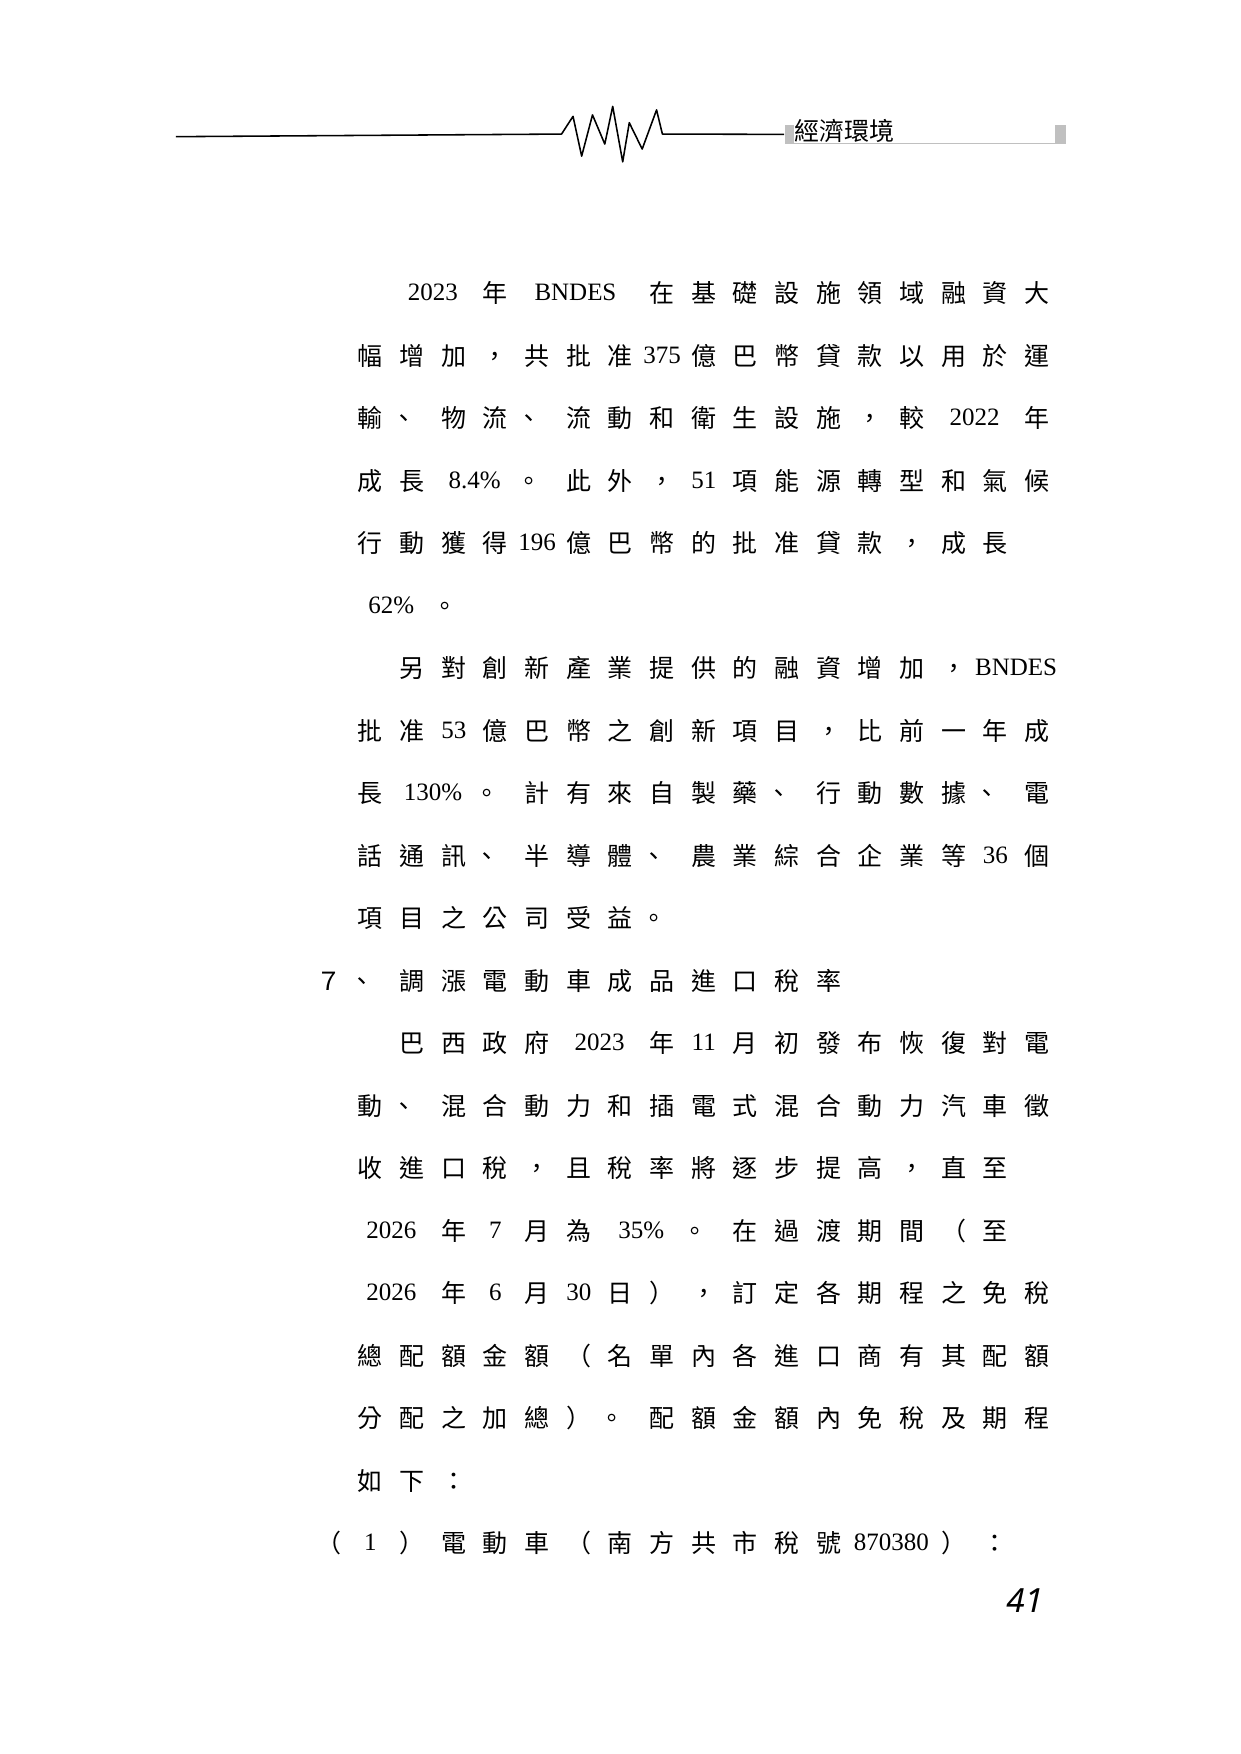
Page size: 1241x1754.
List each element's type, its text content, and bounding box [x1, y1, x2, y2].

text 巴西政府2023年11月初發布恢復對電動、混合動力和插電式混合動力汽車徵收進口稅，且稅率將逐步提高，直至2026年7月為35%。在過渡期間（至2026年6月30日），訂定各期程之免稅總配額金額（名單內各進口商有其配額分配之加總）。配額金額內免稅及期程如下： [330, 1000, 1058, 1500]
text 2023年BNDES 在基礎設施領域融資大幅增加，共批准375億巴幣貸款以用於運輸、物流、流動和衛生設施，較2022年成長8.4%。此外，51項能源轉型和氣候行動獲得196億巴幣的批准貸款，成長62%。 [330, 250, 1058, 625]
text ７、調漲電動車成品進口稅率 [281, 938, 1058, 1000]
text 另對創新產業提供的融資增加，BNDES批准53億巴幣之創新項目，比前一年成長130%。計有來自製藥、行動數據、電話通訊、半導體、農業綜合企業等36個項目之公司受益。 [330, 625, 1058, 938]
text （1）電動車（南方共市稅號870380）： [306, 1500, 1058, 1563]
